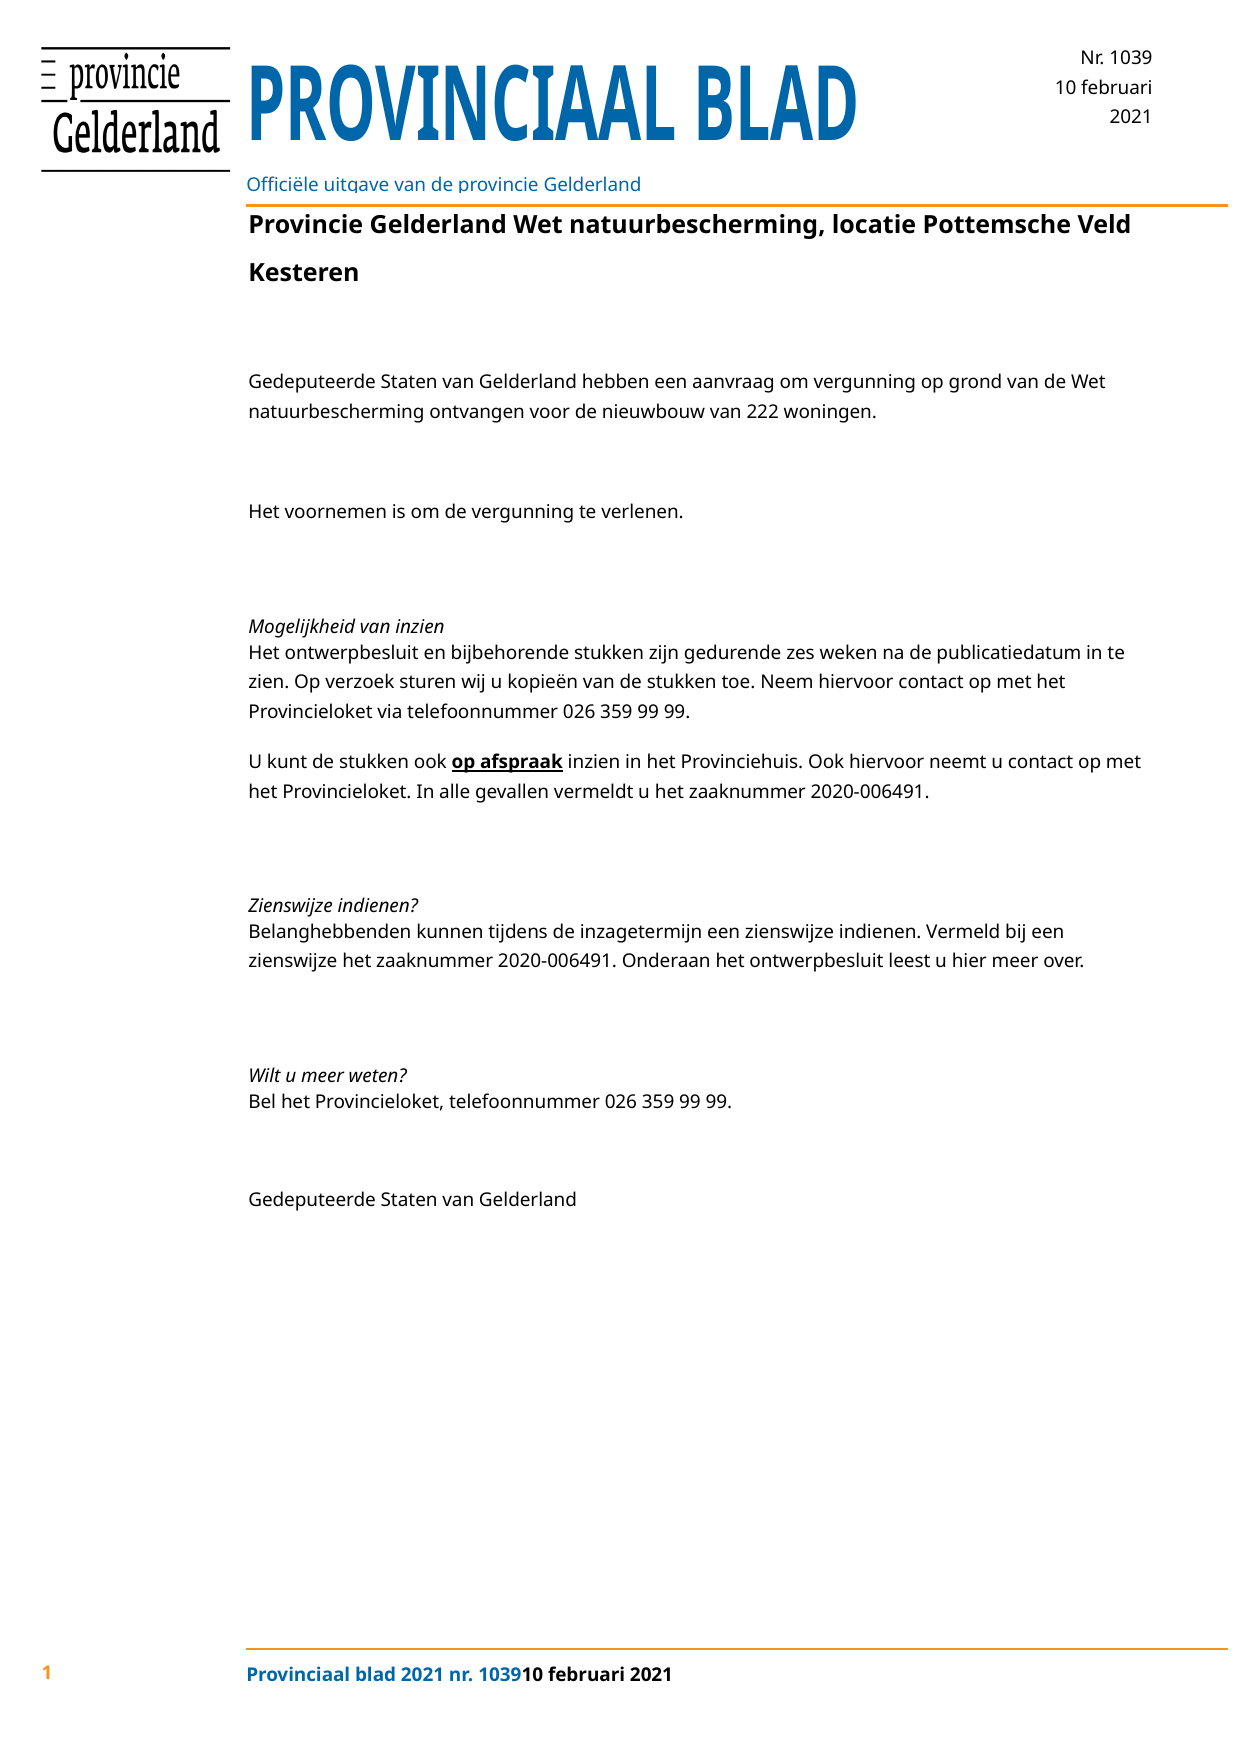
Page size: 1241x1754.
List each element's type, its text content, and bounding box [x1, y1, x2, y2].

text Belanghebbenden kunnen tijdens de inzagetermijn een zienswijze indienen. Vermeld bij een zienswijze het zaaknummer 2020-006491. Onderaan het ontwerpbesluit leest u hier meer over. [248, 918, 1152, 973]
text Wilt u meer weten? [248, 1062, 1152, 1088]
text Mogelijkheid van inzien [248, 613, 1152, 639]
text Gedeputeerde Staten van Gelderland hebben een aanvraag om vergunning op grond van de Wet natuurbescherming ontvangen voor de nieuwbouw van 222 woningen. [248, 368, 1152, 424]
picture [41, 47, 231, 172]
text Provincie Gelderland Wet natuurbescherming, locatie Pottemsche Veld Kesteren [248, 207, 1152, 288]
text Het voornemen is om de vergunning te verlenen. [248, 499, 1152, 524]
text Bel het Provincieloket, telefoonnummer 026 359 99 99. [248, 1088, 1152, 1113]
text Het ontwerpbesluit en bijbehorende stukken zijn gedurende zes weken na de publicatiedatum in te zien. Op verzoek sturen wij u kopieën van de stukken toe. Neem hiervoor contact op met het Provincieloket via telefoonnummer 026 359 99 99. [248, 639, 1152, 724]
text U kunt de stukken ook op afspraak inzien in het Provinciehuis. Ook hiervoor neemt u contact op met het Provincieloket. In alle gevallen vermeldt u het zaaknummer 2020-006491. [248, 748, 1152, 804]
text Zienswijze indienen? [248, 892, 1152, 918]
text Gedeputeerde Staten van Gelderland [248, 1186, 1152, 1212]
